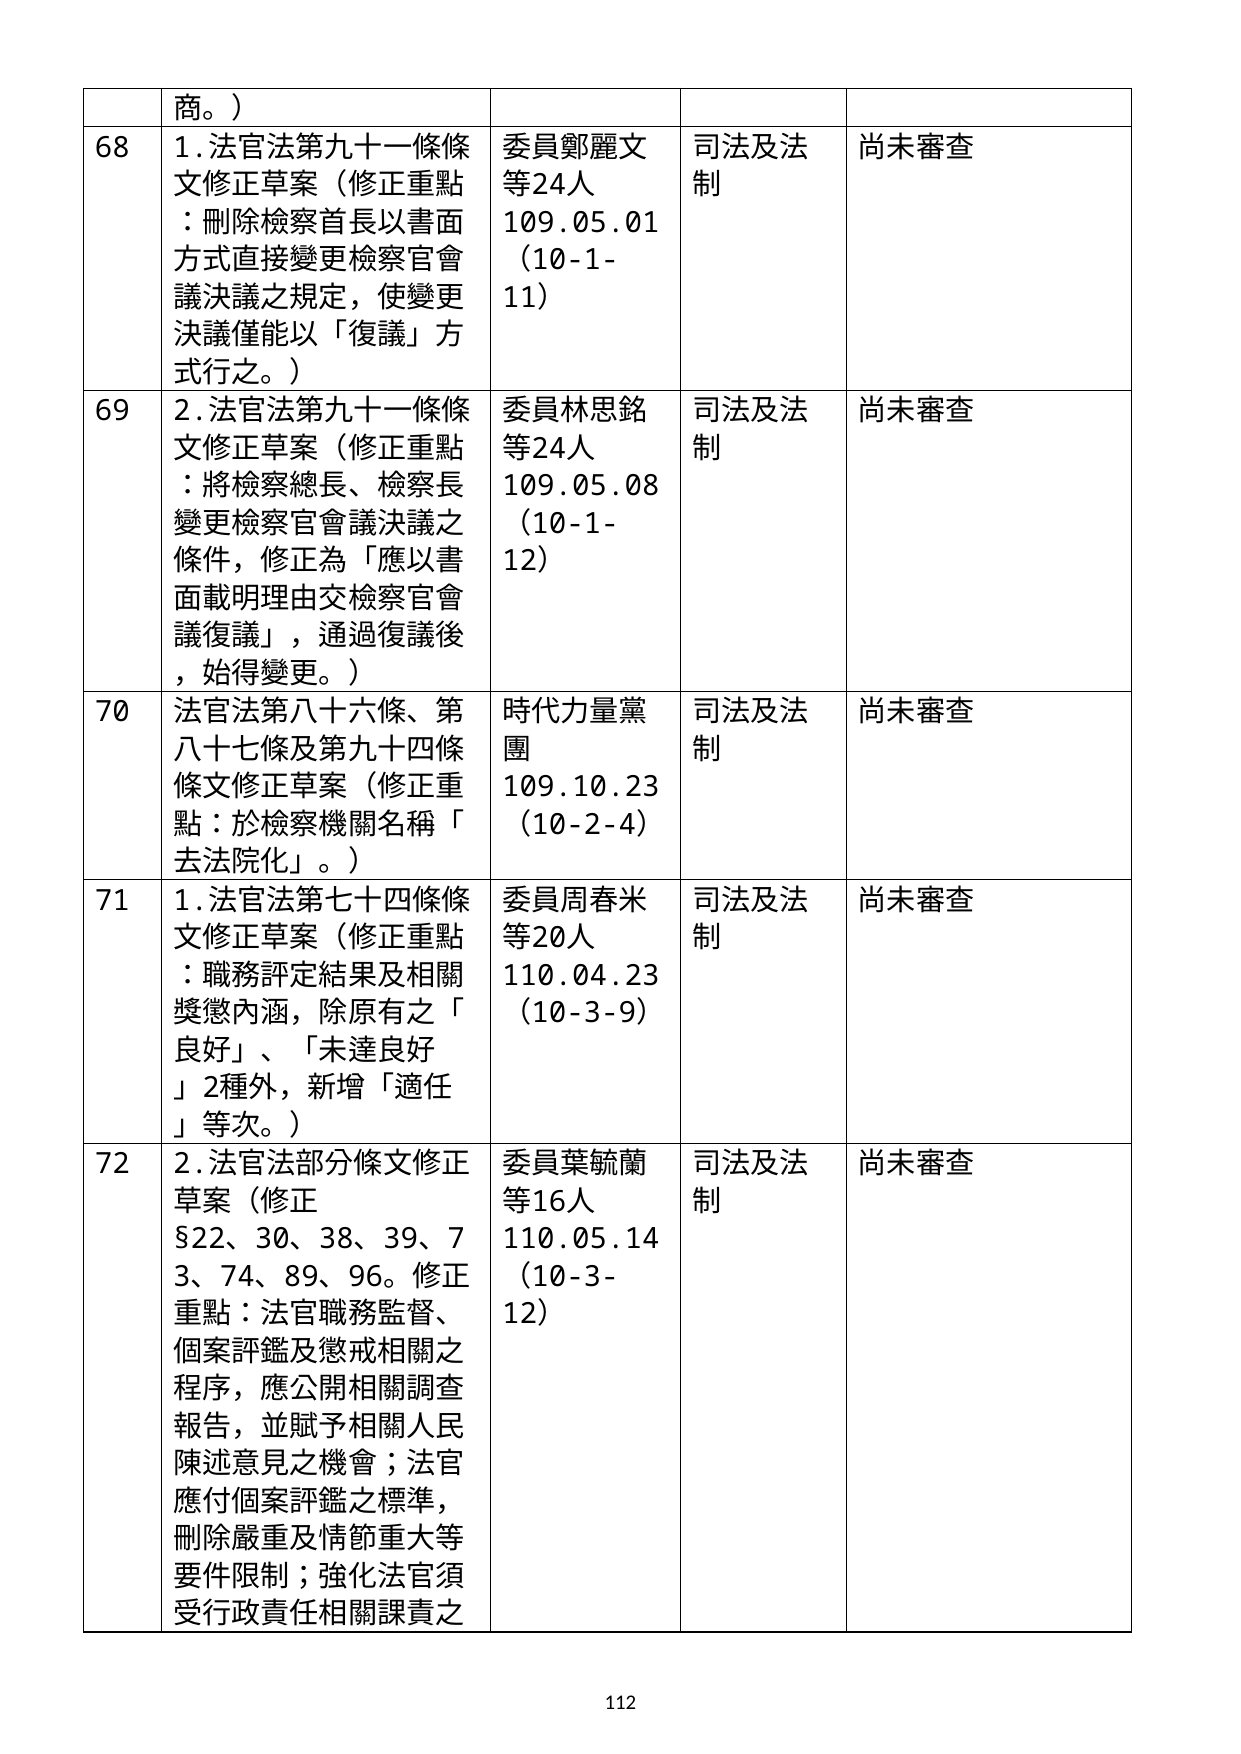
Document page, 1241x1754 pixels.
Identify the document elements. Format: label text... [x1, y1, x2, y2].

table_cell 尚未審查 [847, 692, 1131, 879]
table_cell 委員林思銘等24人 109.05.08 （10-1-12） [491, 391, 680, 691]
table_cell 68 [84, 127, 161, 390]
table_cell [681, 89, 846, 126]
table_cell 72 [84, 1144, 161, 1631]
table_cell 69 [84, 391, 161, 691]
table_cell 委員葉毓蘭等16人 110.05.14 （10-3-12） [491, 1144, 680, 1631]
table_cell 法官法第八十六條、第八十七條及第九十四條條文修正草案（修正重點：於檢察機關名稱「去法院化」。） [162, 692, 490, 879]
table_cell 70 [84, 692, 161, 879]
table_cell 委員鄭麗文等24人 109.05.01 （10-1-11） [491, 127, 680, 390]
table_cell 尚未審查 [847, 1144, 1131, 1631]
table_cell 尚未審查 [847, 880, 1131, 1143]
table_cell 71 [84, 880, 161, 1143]
table_cell 2.法官法第九十一條條文修正草案（修正重點：將檢察總長、檢察長變更檢察官會議決議之條件，修正為「應以書面載明理由交檢察官會議復議」，通過復議後，始得變更。） [162, 391, 490, 691]
table_cell 司法及法制 [681, 1144, 846, 1631]
table_cell [84, 89, 161, 126]
table_cell 商。） [162, 89, 490, 126]
table_cell 1.法官法第七十四條條文修正草案（修正重點：職務評定結果及相關獎懲內涵，除原有之「良好」、「未達良好」2種外，新增「適任」等次。） [162, 880, 490, 1143]
table_cell 司法及法制 [681, 880, 846, 1143]
table_cell 尚未審查 [847, 391, 1131, 691]
table_cell 司法及法制 [681, 391, 846, 691]
table_cell 1.法官法第九十一條條文修正草案（修正重點：刪除檢察首長以書面方式直接變更檢察官會議決議之規定，使變更決議僅能以「復議」方式行之。） [162, 127, 490, 390]
table_cell [847, 89, 1131, 126]
table_cell [491, 89, 680, 126]
table_cell 尚未審查 [847, 127, 1131, 390]
table_cell 司法及法制 [681, 692, 846, 879]
table_cell 2.法官法部分條文修正草案（修正§22、30、38、39、73、74、89、96。修正重點：法官職務監督、個案評鑑及懲戒相關之程序，應公開相關調查報告，並賦予相關人民陳述意見之機會；法官應付個案評鑑之標準，刪除嚴重及情節重大等要件限制；強化法官須受行政責任相關課責之 [162, 1144, 490, 1631]
table_cell 時代力量黨團 109.10.23 （10-2-4） [491, 692, 680, 879]
table_cell 司法及法制 [681, 127, 846, 390]
table_cell 委員周春米等20人 110.04.23 （10-3-9） [491, 880, 680, 1143]
